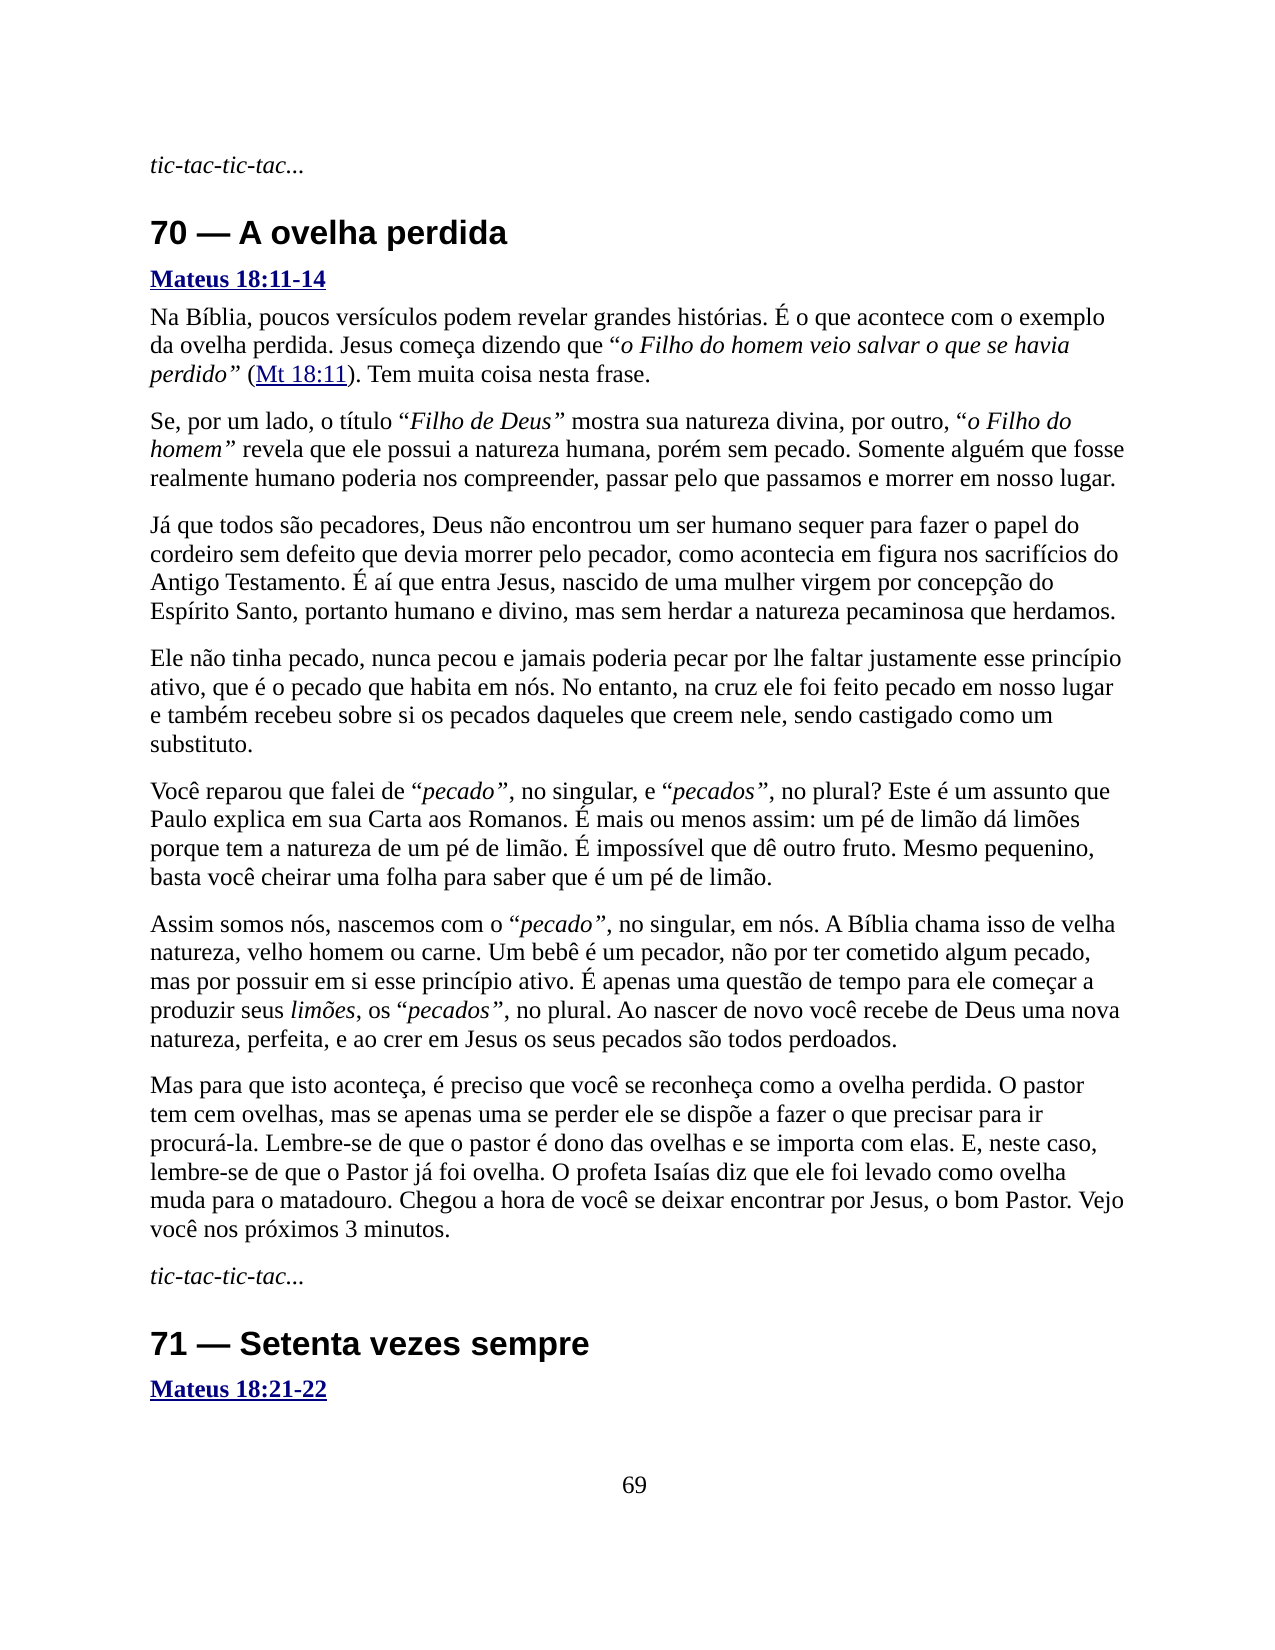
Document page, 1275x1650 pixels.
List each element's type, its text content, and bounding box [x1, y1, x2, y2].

text tic-tac-tic-tac... [150, 150, 1125, 179]
subtitle 71 — Setenta vezes sempre [150, 1323, 1125, 1362]
text Já que todos são pecadores, Deus não encontrou um ser humano sequer para fazer o papel do cordeiro sem defeito que devia morrer pelo pecador, como acontecia em figura nos sacrifícios do Antigo Testamento. É aí que entra Jesus, nascido de uma mulher virgem por concepção do Espírito Santo, portanto humano e divino, mas sem herdar a natureza pecaminosa que herdamos. [150, 510, 1125, 625]
text Assim somos nós, nascemos com o “pecado”, no singular, em nós. A Bíblia chama isso de velha natureza, velho homem ou carne. Um bebê é um pecador, não por ter cometido algum pecado, mas por possuir em si esse princípio ativo. É apenas uma questão de tempo para ele começar a produzir seus limões, os “pecados”, no plural. Ao nascer de novo você recebe de Deus uma nova natureza, perfeita, e ao crer em Jesus os seus pecados são todos perdoados. [150, 909, 1125, 1052]
text tic-tac-tic-tac... [150, 1261, 1125, 1289]
text Você reparou que falei de “pecado”, no singular, e “pecados”, no plural? Este é um assunto que Paulo explica em sua Carta aos Romanos. É mais ou menos assim: um pé de limão dá limões porque tem a natureza de um pé de limão. É impossível que dê outro fruto. Mesmo pequenino, basta você cheirar uma folha para saber que é um pé de limão. [150, 776, 1125, 891]
text Na Bíblia, poucos versículos podem revelar grandes histórias. É o que acontece com o exemplo da ovelha perdida. Jesus começa dizendo que “o Filho do homem veio salvar o que se havia perdido” (Mt 18:11). Tem muita coisa nesta frase. [150, 302, 1125, 388]
text Se, por um lado, o título “Filho de Deus” mostra sua natureza divina, por outro, “o Filho do homem” revela que ele possui a natureza humana, porém sem pecado. Somente alguém que fosse realmente humano poderia nos compreender, passar pelo que passamos e morrer em nosso lugar. [150, 406, 1125, 492]
text Mateus 18:21-22 [150, 1374, 1125, 1403]
text Ele não tinha pecado, nunca pecou e jamais poderia pecar por lhe faltar justamente esse princípio ativo, que é o pecado que habita em nós. No entanto, na cruz ele foi feito pecado em nosso lugar e também recebeu sobre si os pecados daqueles que creem nele, sendo castigado como um substituto. [150, 643, 1125, 758]
text Mateus 18:11-14 [150, 264, 1125, 293]
subtitle 70 — A ovelha perdida [150, 213, 1125, 251]
text Mas para que isto aconteça, é preciso que você se reconheça como a ovelha perdida. O pastor tem cem ovelhas, mas se apenas uma se perder ele se dispõe a fazer o que precisar para ir procurá-la. Lembre-se de que o pastor é dono das ovelhas e se importa com elas. E, neste caso, lembre-se de que o Pastor já foi ovelha. O profeta Isaías diz que ele foi levado como ovelha muda para o matadouro. Chegou a hora de você se deixar encontrar por Jesus, o bom Pastor. Vejo você nos próximos 3 minutos. [150, 1070, 1125, 1243]
